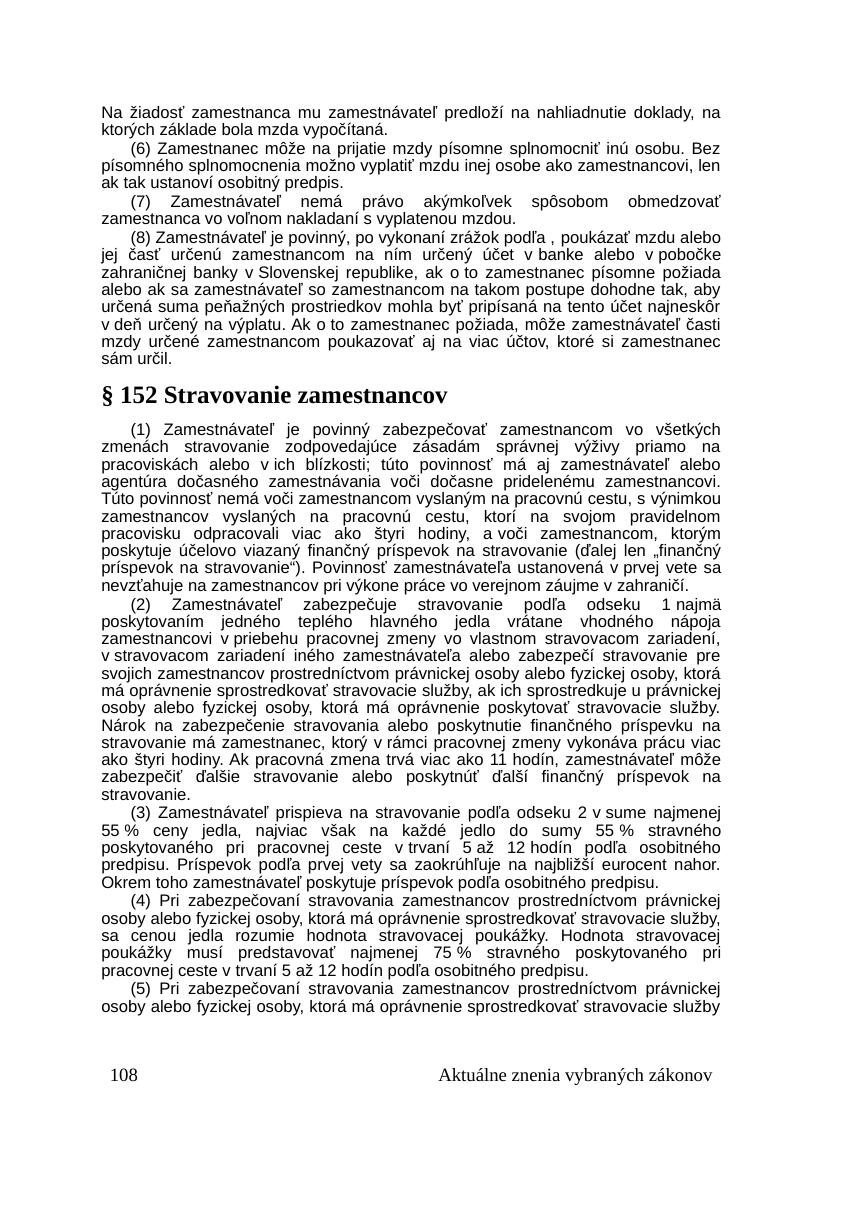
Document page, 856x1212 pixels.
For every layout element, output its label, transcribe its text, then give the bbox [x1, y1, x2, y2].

text Na žiadosť zamestnanca mu zamestnávateľ predloží na nahliadnutie doklady, na ktorých základe bola mzda vypočítaná. [101, 104, 721, 139]
subtitle § 152 Stravovanie zamestnancov [101, 381, 721, 409]
text (8) Zamestnávateľ je povinný, po vykonaní zrážok podľa , poukázať mzdu alebo jej časť určenú zamestnancom na ním určený účet v banke alebo v pobočke zahraničnej banky v Slovenskej republike, ak o to zamestnanec písomne požiada alebo ak sa zamestnávateľ so zamestnancom na takom postupe dohodne tak, aby určená suma peňažných prostriedkov mohla byť pripísaná na tento účet najneskôr v deň určený na výplatu. Ak o to zamestnanec požiada, môže zamestnávateľ časti mzdy určené zamestnancom poukazovať aj na viac účtov, ktoré si zamestnanec sám určil. [101, 230, 721, 368]
text (1) Zamestnávateľ je povinný zabezpečovať zamestnancom vo všetkých zmenách stravovanie zodpovedajúce zásadám správnej výživy priamo na pracoviskách alebo v ich blízkosti; túto povinnosť má aj zamestnávateľ alebo agentúra dočasného zamestnávania voči dočasne pridelenému zamestnancovi. Túto povinnosť nemá voči zamestnancom vyslaným na pracovnú cestu, s výnimkou zamestnancov vyslaných na pracovnú cestu, ktorí na svojom pravidelnom pracovisku odpracovali viac ako štyri hodiny, a voči zamestnancom, ktorým poskytuje účelovo viazaný finančný príspevok na stravovanie (ďalej len „finančný príspevok na stravovanie“). Povinnosť zamestnávateľa ustanovená v prvej vete sa nevzťahuje na zamestnancov pri výkone práce vo verejnom záujme v zahraničí. [101, 422, 721, 595]
text (5) Pri zabezpečovaní stravovania zamestnancov prostredníctvom právnickej osoby alebo fyzickej osoby, ktorá má oprávnenie sprostredkovať stravovacie služby [101, 981, 721, 1016]
text (7) Zamestnávateľ nemá právo akýmkoľvek spôsobom obmedzovať zamestnanca vo voľnom nakladaní s vyplatenou mzdou. [101, 194, 721, 228]
text (6) Zamestnanec môže na prijatie mzdy písomne splnomocniť inú osobu. Bez písomného splnomocnenia možno vyplatiť mzdu inej osobe ako zamestnancovi, len ak tak ustanoví osobitný predpis. [101, 141, 721, 192]
text (4) Pri zabezpečovaní stravovania zamestnancov prostredníctvom právnickej osoby alebo fyzickej osoby, ktorá má oprávnenie sprostredkovať stravovacie služby, sa cenou jedla rozumie hodnota stravovacej poukážky. Hodnota stravovacej poukážky musí predstavovať najmenej 75 % stravného poskytovaného pri pracovnej ceste v trvaní 5 až 12 hodín podľa osobitného predpisu. [101, 893, 721, 979]
text (3) Zamestnávateľ prispieva na stravovanie podľa odseku 2 v sume najmenej 55 % ceny jedla, najviac však na každé jedlo do sumy 55 % stravného poskytovaného pri pracovnej ceste v trvaní 5 až 12 hodín podľa osobitného predpisu. Príspevok podľa prvej vety sa zaokrúhľuje na najbližší eurocent nahor. Okrem toho zamestnávateľ poskytuje príspevok podľa osobitného predpisu. [101, 805, 721, 892]
text (2) Zamestnávateľ zabezpečuje stravovanie podľa odseku 1 najmä poskytovaním jedného teplého hlavného jedla vrátane vhodného nápoja zamestnancovi v priebehu pracovnej zmeny vo vlastnom stravovacom zariadení, v stravovacom zariadení iného zamestnávateľa alebo zabezpečí stravovanie pre svojich zamestnancov prostredníctvom právnickej osoby alebo fyzickej osoby, ktorá má oprávnenie sprostredkovať stravovacie služby, ak ich sprostredkuje u právnickej osoby alebo fyzickej osoby, ktorá má oprávnenie poskytovať stravovacie služby. Nárok na zabezpečenie stravovania alebo poskytnutie finančného príspevku na stravovanie má zamestnanec, ktorý v rámci pracovnej zmeny vykonáva prácu viac ako štyri hodiny. Ak pracovná zmena trvá viac ako 11 hodín, zamestnávateľ môže zabezpečiť ďalšie stravovanie alebo poskytnúť ďalší finančný príspevok na stravovanie. [101, 596, 721, 804]
